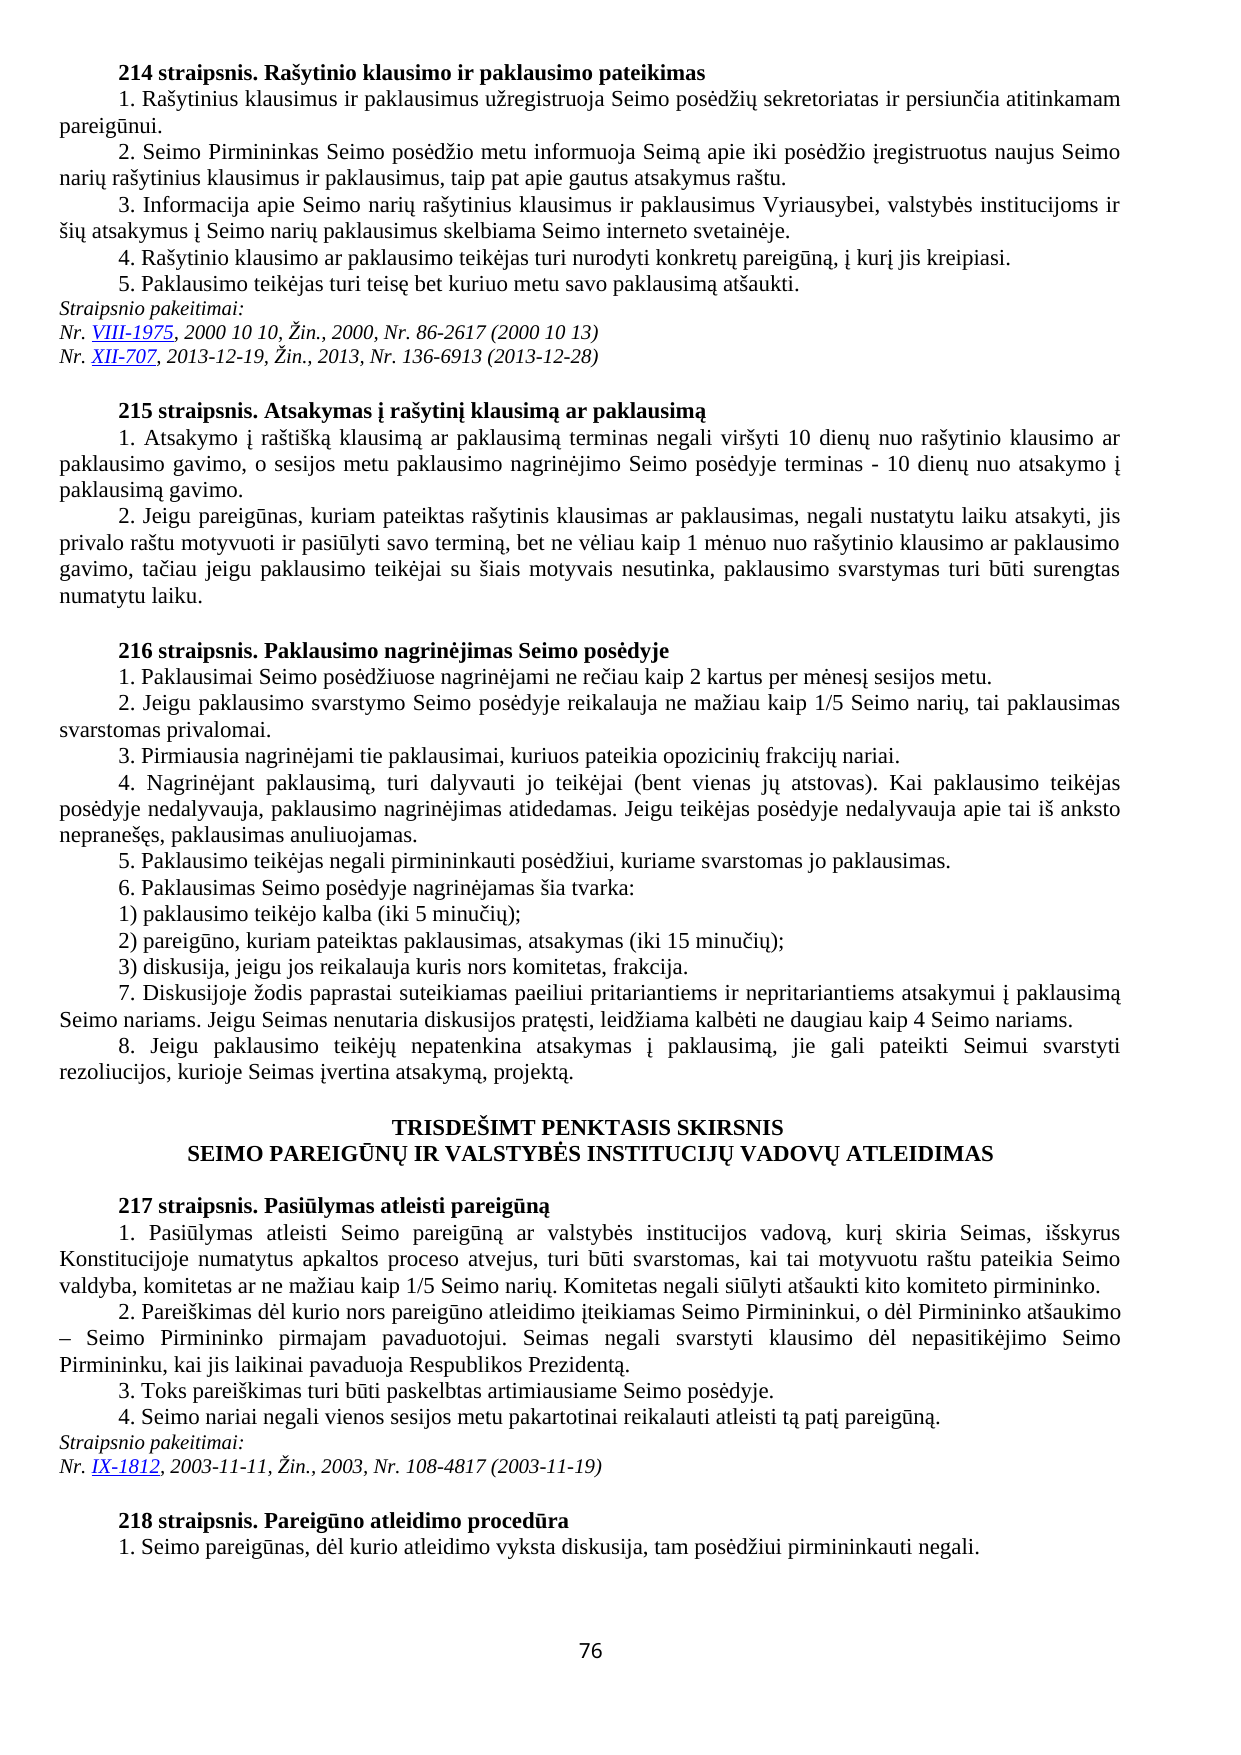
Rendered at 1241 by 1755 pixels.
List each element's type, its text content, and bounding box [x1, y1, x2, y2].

text 2. Jeigu paklausimo svarstymo Seimo posėdyje reikalauja ne mažiau kaip 1/5 Seimo narių, tai paklausimas svarstomas privalomai. [59, 689, 1122, 742]
text 6. Paklausimas Seimo posėdyje nagrinėjamas šia tvarka: [59, 874, 1122, 900]
text 4. Nagrinėjant paklausimą, turi dalyvauti jo teikėjai (bent vienas jų atstovas). Kai paklausimo teikėjas posėdyje nedalyvauja, paklausimo nagrinėjimas atidedamas. Jeigu teikėjas posėdyje nedalyvauja apie tai iš anksto nepranešęs, paklausimas anuliuojamas. [59, 768, 1122, 848]
text Straipsnio pakeitimai: [59, 296, 1122, 320]
text 2. Seimo Pirmininkas Seimo posėdžio metu informuoja Seimą apie iki posėdžio įregistruotus naujus Seimo narių rašytinius klausimus ir paklausimus, taip pat apie gautus atsakymus raštu. [59, 138, 1122, 191]
text 5. Paklausimo teikėjas turi teisę bet kuriuo metu savo paklausimą atšaukti. [59, 270, 1122, 296]
text 1. Rašytinius klausimus ir paklausimus užregistruoja Seimo posėdžių sekretoriatas ir persiunčia atitinkamam pareigūnui. [59, 85, 1122, 138]
text Nr. VIII-1975, 2000 10 10, Žin., 2000, Nr. 86-2617 (2000 10 13) [59, 320, 1122, 344]
text 3. Toks pareiškimas turi būti paskelbtas artimiausiame Seimo posėdyje. [59, 1377, 1122, 1403]
text 1) paklausimo teikėjo kalba (iki 5 minučių); [59, 900, 1122, 927]
text 1. Atsakymo į raštišką klausimą ar paklausimą terminas negali viršyti 10 dienų nuo rašytinio klausimo ar paklausimo gavimo, o sesijos metu paklausimo nagrinėjimo Seimo posėdyje terminas - 10 dienų nuo atsakymo į paklausimą gavimo. [59, 423, 1122, 503]
text 3. Pirmiausia nagrinėjami tie paklausimai, kuriuos pateikia opozicinių frakcijų nariai. [59, 742, 1122, 768]
text Nr. XII-707, 2013-12-19, Žin., 2013, Nr. 136-6913 (2013-12-28) [59, 344, 1122, 368]
text 1. Seimo pareigūnas, dėl kurio atleidimo vyksta diskusija, tam posėdžiui pirmininkauti negali. [59, 1533, 1122, 1559]
text 8. Jeigu paklausimo teikėjų nepatenkina atsakymas į paklausimą, jie gali pateikti Seimui svarstyti rezoliucijos, kurioje Seimas įvertina atsakymą, projektą. [59, 1032, 1122, 1085]
text 4. Seimo nariai negali vienos sesijos metu pakartotinai reikalauti atleisti tą patį pareigūną. [59, 1403, 1122, 1430]
text 3. Informacija apie Seimo narių rašytinius klausimus ir paklausimus Vyriausybei, valstybės institucijoms ir šių atsakymus į Seimo narių paklausimus skelbiama Seimo interneto svetainėje. [59, 191, 1122, 243]
text 218 straipsnis. Pareigūno atleidimo procedūra [59, 1507, 1122, 1533]
text 216 straipsnis. Paklausimo nagrinėjimas Seimo posėdyje [59, 637, 1122, 663]
text TRISDEŠIMT PENKTASIS SKIRSNIS [59, 1113, 1122, 1140]
text 2. Pareiškimas dėl kurio nors pareigūno atleidimo įteikiamas Seimo Pirmininkui, o dėl Pirmininko atšaukimo – Seimo Pirmininko pirmajam pavaduotojui. Seimas negali svarstyti klausimo dėl nepasitikėjimo Seimo Pirmininku, kai jis laikinai pavaduoja Respublikos Prezidentą. [59, 1298, 1122, 1377]
text 217 straipsnis. Pasiūlymas atleisti pareigūną [59, 1193, 1122, 1219]
text 3) diskusija, jeigu jos reikalauja kuris nors komitetas, frakcija. [59, 953, 1122, 979]
text SEIMO PAREIGŪNŲ IR VALSTYBĖS INSTITUCIJŲ VADOVŲ ATLEIDIMAS [59, 1140, 1122, 1166]
text 2) pareigūno, kuriam pateiktas paklausimas, atsakymas (iki 15 minučių); [59, 927, 1122, 953]
text 215 straipsnis. Atsakymas į rašytinį klausimą ar paklausimą [59, 397, 1122, 423]
text 4. Rašytinio klausimo ar paklausimo teikėjas turi nurodyti konkretų pareigūną, į kurį jis kreipiasi. [59, 243, 1122, 270]
text Nr. IX-1812, 2003-11-11, Žin., 2003, Nr. 108-4817 (2003-11-19) [59, 1454, 1122, 1478]
text Straipsnio pakeitimai: [59, 1430, 1122, 1454]
text 214 straipsnis. Rašytinio klausimo ir paklausimo pateikimas [59, 59, 1122, 85]
text 2. Jeigu pareigūnas, kuriam pateiktas rašytinis klausimas ar paklausimas, negali nustatytu laiku atsakyti, jis privalo raštu motyvuoti ir pasiūlyti savo terminą, bet ne vėliau kaip 1 mėnuo nuo rašytinio klausimo ar paklausimo gavimo, tačiau jeigu paklausimo teikėjai su šiais motyvais nesutinka, paklausimo svarstymas turi būti surengtas numatytu laiku. [59, 503, 1122, 608]
text 7. Diskusijoje žodis paprastai suteikiamas paeiliui pritariantiems ir nepritariantiems atsakymui į paklausimą Seimo nariams. Jeigu Seimas nenutaria diskusijos pratęsti, leidžiama kalbėti ne daugiau kaip 4 Seimo nariams. [59, 979, 1122, 1032]
text 5. Paklausimo teikėjas negali pirmininkauti posėdžiui, kuriame svarstomas jo paklausimas. [59, 848, 1122, 874]
text 1. Pasiūlymas atleisti Seimo pareigūną ar valstybės institucijos vadovą, kurį skiria Seimas, išskyrus Konstitucijoje numatytus apkaltos proceso atvejus, turi būti svarstomas, kai tai motyvuotu raštu pateikia Seimo valdyba, komitetas ar ne mažiau kaip 1/5 Seimo narių. Komitetas negali siūlyti atšaukti kito komiteto pirmininko. [59, 1219, 1122, 1298]
text 1. Paklausimai Seimo posėdžiuose nagrinėjami ne rečiau kaip 2 kartus per mėnesį sesijos metu. [59, 663, 1122, 689]
